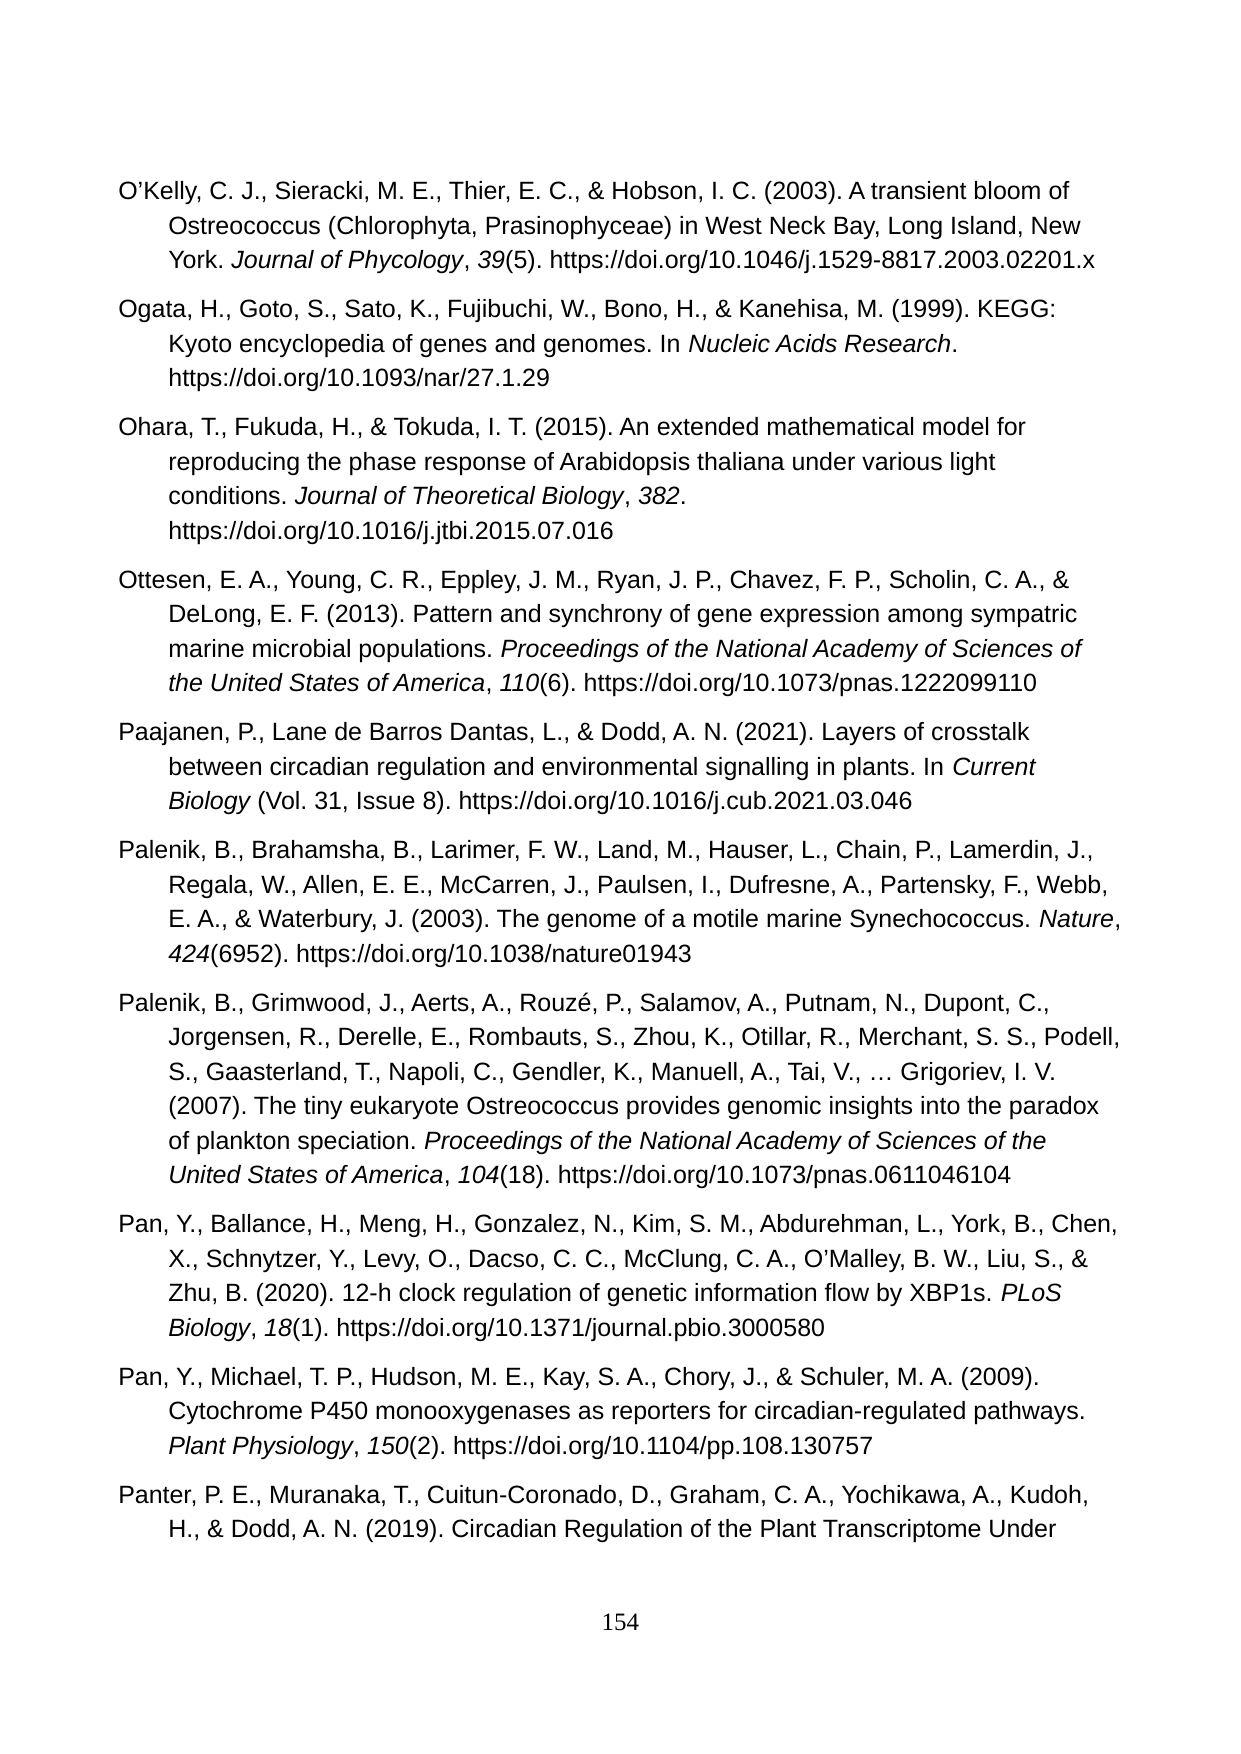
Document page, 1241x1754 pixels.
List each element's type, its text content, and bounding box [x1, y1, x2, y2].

text Pan, Y., Michael, T. P., Hudson, M. E., Kay, S. A., Chory, J., & Schuler, M. A. (2009). Cytochrome P450 monooxygenases as reporters for circadian-regulated pathways. Plant Physiology, 150(2). https://doi.org/10.1104/pp.108.130757 [118, 1362, 1122, 1459]
text Ottesen, E. A., Young, C. R., Eppley, J. M., Ryan, J. P., Chavez, F. P., Scholin, C. A., & DeLong, E. F. (2013). Pattern and synchrony of gene expression among sympatric marine microbial populations. Proceedings of the National Academy of Sciences of the United States of America, 110(6). https://doi.org/10.1073/pnas.1222099110 [118, 565, 1122, 697]
text Pan, Y., Ballance, H., Meng, H., Gonzalez, N., Kim, S. M., Abdurehman, L., York, B., Chen, X., Schnytzer, Y., Levy, O., Dacso, C. C., McClung, C. A., O’Malley, B. W., Liu, S., & Zhu, B. (2020). 12-h clock regulation of genetic information flow by XBP1s. PLoS Biology, 18(1). https://doi.org/10.1371/journal.pbio.3000580 [118, 1209, 1122, 1342]
text Paajanen, P., Lane de Barros Dantas, L., & Dodd, A. N. (2021). Layers of crosstalk between circadian regulation and environmental signalling in plants. In Current Biology (Vol. 31, Issue 8). https://doi.org/10.1016/j.cub.2021.03.046 [118, 717, 1122, 815]
text Ogata, H., Goto, S., Sato, K., Fujibuchi, W., Bono, H., & Kanehisa, M. (1999). KEGG: Kyoto encyclopedia of genes and genomes. In Nucleic Acids Research. https://doi.org/10.1093/nar/27.1.29 [118, 294, 1122, 392]
text Ohara, T., Fukuda, H., & Tokuda, I. T. (2015). An extended mathematical model for reproducing the phase response of Arabidopsis thaliana under various light conditions. Journal of Theoretical Biology, 382. https://doi.org/10.1016/j.jtbi.2015.07.016 [118, 412, 1122, 544]
text Panter, P. E., Muranaka, T., Cuitun-Coronado, D., Graham, C. A., Yochikawa, A., Kudoh, H., & Dodd, A. N. (2019). Circadian Regulation of the Plant Transcriptome Under [118, 1480, 1122, 1543]
text Palenik, B., Brahamsha, B., Larimer, F. W., Land, M., Hauser, L., Chain, P., Lamerdin, J., Regala, W., Allen, E. E., McCarren, J., Paulsen, I., Dufresne, A., Partensky, F., Webb, E. A., & Waterbury, J. (2003). The genome of a motile marine Synechococcus. Nature, 424(6952). https://doi.org/10.1038/nature01943 [118, 835, 1122, 968]
text O’Kelly, C. J., Sieracki, M. E., Thier, E. C., & Hobson, I. C. (2003). A transient bloom of Ostreococcus (Chlorophyta, Prasinophyceae) in West Neck Bay, Long Island, New York. Journal of Phycology, 39(5). https://doi.org/10.1046/j.1529-8817.2003.02201.x [118, 176, 1122, 274]
text Palenik, B., Grimwood, J., Aerts, A., Rouzé, P., Salamov, A., Putnam, N., Dupont, C., Jorgensen, R., Derelle, E., Rombauts, S., Zhou, K., Otillar, R., Merchant, S. S., Podell, S., Gaasterland, T., Napoli, C., Gendler, K., Manuell, A., Tai, V., … Grigoriev, I. V. (2007). The tiny eukaryote Ostreococcus provides genomic insights into the paradox of plankton speciation. Proceedings of the National Academy of Sciences of the United States of America, 104(18). https://doi.org/10.1073/pnas.0611046104 [118, 988, 1122, 1189]
